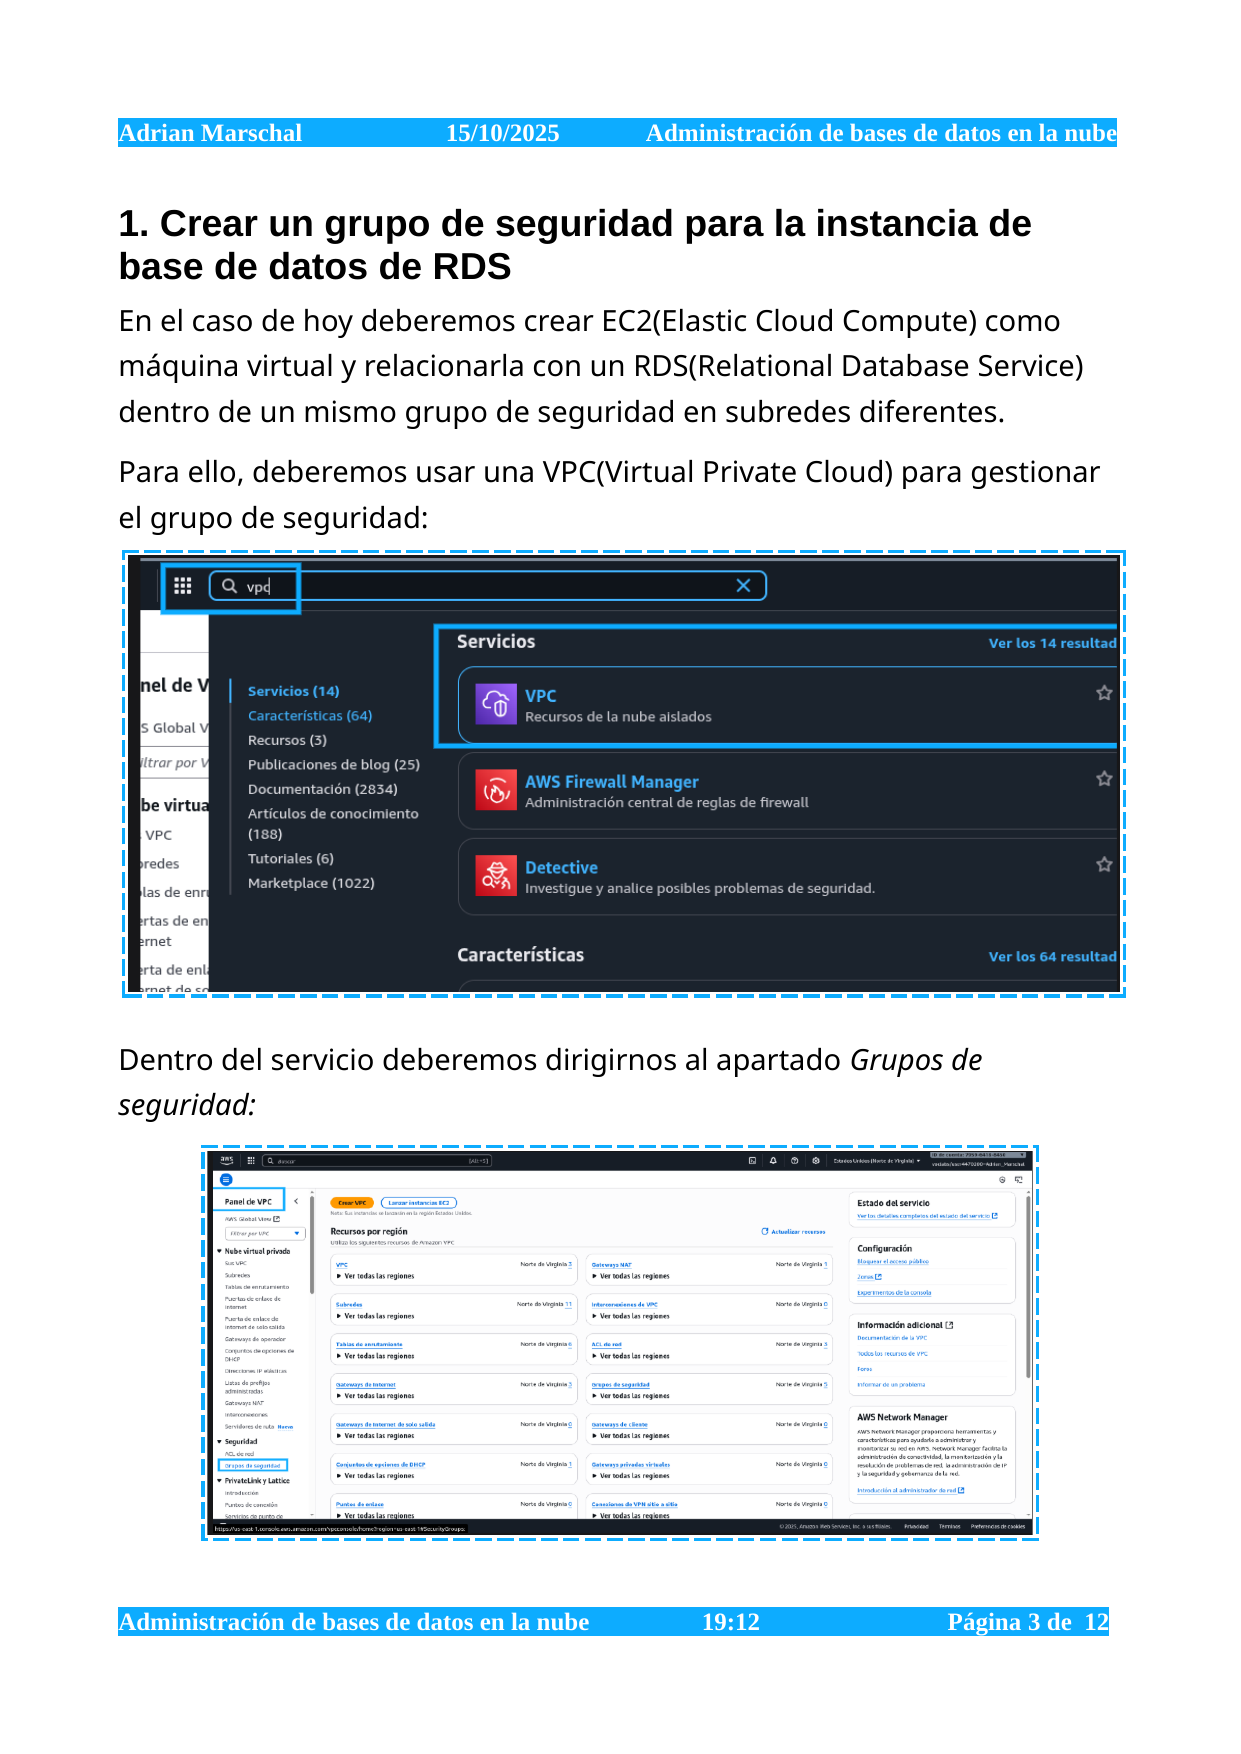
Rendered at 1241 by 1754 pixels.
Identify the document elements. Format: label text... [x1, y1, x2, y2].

picture [128, 555, 1120, 992]
text Dentro del servicio deberemos dirigirnos al apartado Grupos de seguridad: [118, 1039, 1122, 1124]
subtitle 1. Crear un grupo de seguridad para la instancia de base de datos de RDS [118, 201, 1122, 288]
text En el caso de hoy deberemos crear EC2(Elastic Cloud Compute) como máquina virtual y relacionarla con un RDS(Relational Database Service) dentro de un mismo grupo de seguridad en subredes diferentes. [118, 300, 1122, 431]
picture [207, 1151, 1033, 1535]
text Para ello, deberemos usar una VPC(Virtual Private Cloud) para gestionar el grupo de seguridad: [118, 452, 1122, 537]
